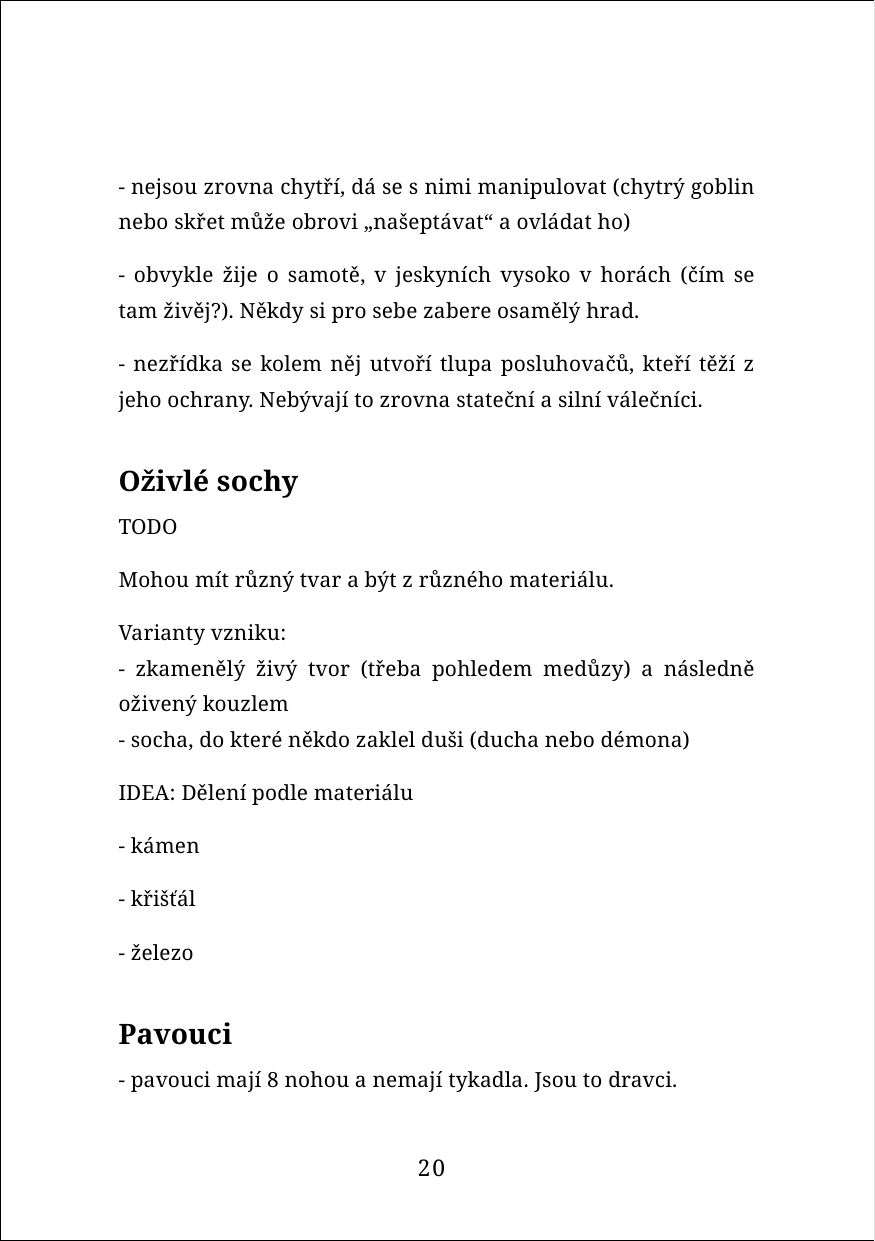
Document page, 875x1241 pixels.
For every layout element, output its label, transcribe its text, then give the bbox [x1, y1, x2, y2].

text - pavouci mají 8 nohou a nemají tykadla. Jsou to dravci. [118, 1065, 756, 1093]
text Varianty vzniku: - zkamenělý živý tvor (třeba pohledem medůzy) a následně oživený kouzlem - socha, do které někdo zaklel duši (ducha nebo démona) [118, 618, 756, 753]
text TODO [118, 512, 756, 540]
text IDEA: Dělení podle materiálu [118, 778, 756, 806]
text Mohou mít různý tvar a být z různého materiálu. [118, 565, 756, 593]
text - nejsou zrovna chytří, dá se s nimi manipulovat (chytrý goblin nebo skřet může obrovi „našeptávat“ a ovládat ho) [118, 172, 756, 236]
text - obvykle žije o samotě, v jeskyních vysoko v horách (čím se tam živěj?). Někdy si pro sebe zabere osamělý hrad. [118, 261, 756, 324]
text - křišťál [118, 884, 756, 913]
subtitle Oživlé sochy [118, 462, 756, 500]
text - železo [118, 938, 756, 966]
text - nezřídka se kolem něj utvoří tlupa posluhovačů, kteří těží z jeho ochrany. Nebývají to zrovna stateční a silní válečníci. [118, 349, 756, 413]
text - kámen [118, 831, 756, 860]
subtitle Pavouci [118, 1014, 756, 1053]
